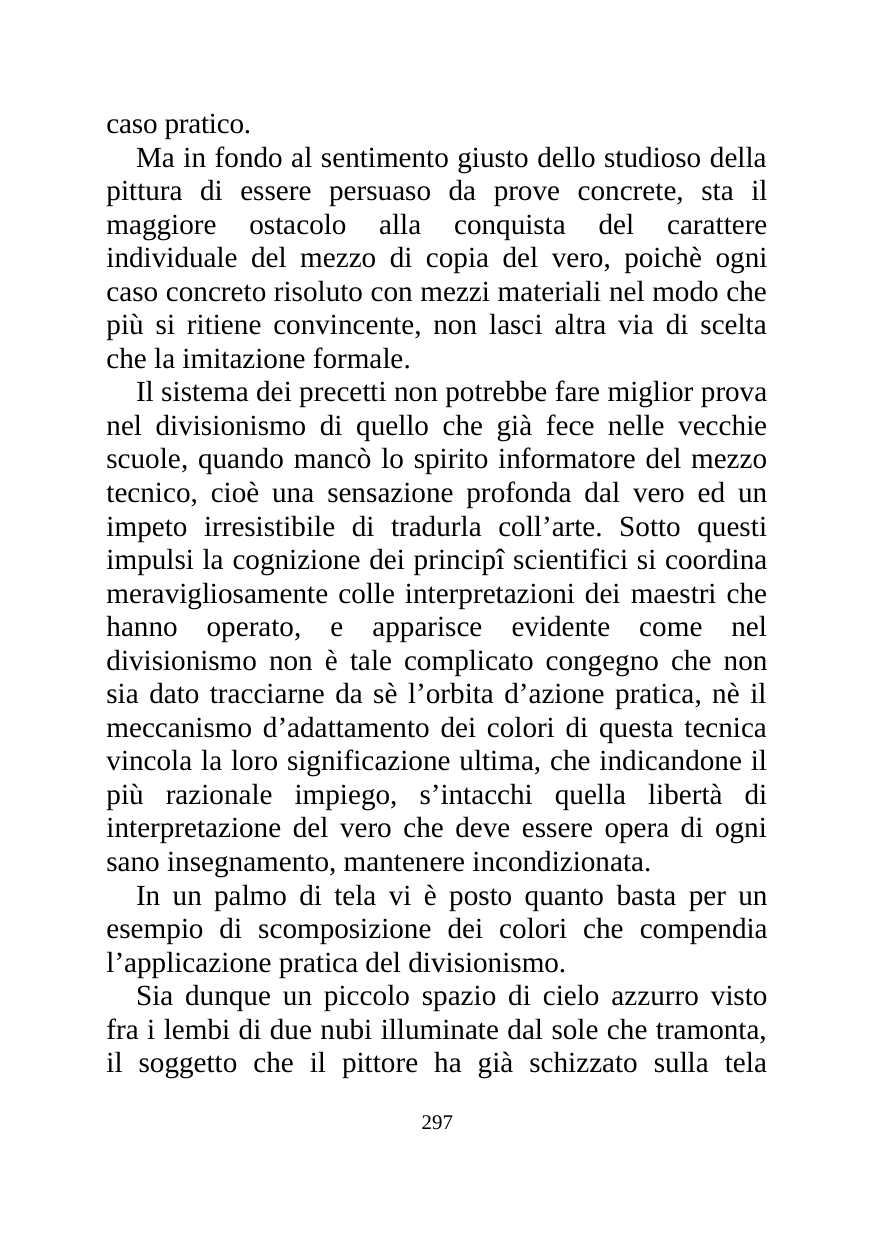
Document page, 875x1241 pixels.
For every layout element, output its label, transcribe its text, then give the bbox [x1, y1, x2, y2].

text Sia dunque un piccolo spazio di cielo azzurro visto fra i lembi di due nubi illuminate dal sole che tramonta, il soggetto che il pittore ha già schizzato sulla tela [106, 978, 768, 1079]
text In un palmo di tela vi è posto quanto basta per un esempio di scomposizione dei colori che compendia l’applicazione pratica del divisionismo. [106, 878, 768, 978]
text caso pratico. [106, 106, 768, 140]
text Il sistema dei precetti non potrebbe fare miglior prova nel divisionismo di quello che già fece nelle vecchie scuole, quando mancò lo spirito informatore del mezzo tecnico, cioè una sensazione profonda dal vero ed un impeto irresistibile di tradurla coll’arte. Sotto questi impulsi la cognizione dei principî scientifici si coordina meravigliosamente colle interpretazioni dei maestri che hanno operato, e apparisce evidente come nel divisionismo non è tale complicato congegno che non sia dato tracciarne da sè l’orbita d’azione pratica, nè il meccanismo d’adattamento dei colori di questa tecnica vincola la loro significazione ultima, che indicandone il più razionale impiego, s’intacchi quella libertà di interpretazione del vero che deve essere opera di ogni sano insegnamento, mantenere incondizionata. [106, 374, 768, 878]
text Ma in fondo al sentimento giusto dello studioso della pittura di essere persuaso da prove concrete, sta il maggiore ostacolo alla conquista del carattere individuale del mezzo di copia del vero, poichè ogni caso concreto risoluto con mezzi materiali nel modo che più si ritiene convincente, non lasci altra via di scelta che la imitazione formale. [106, 140, 768, 374]
